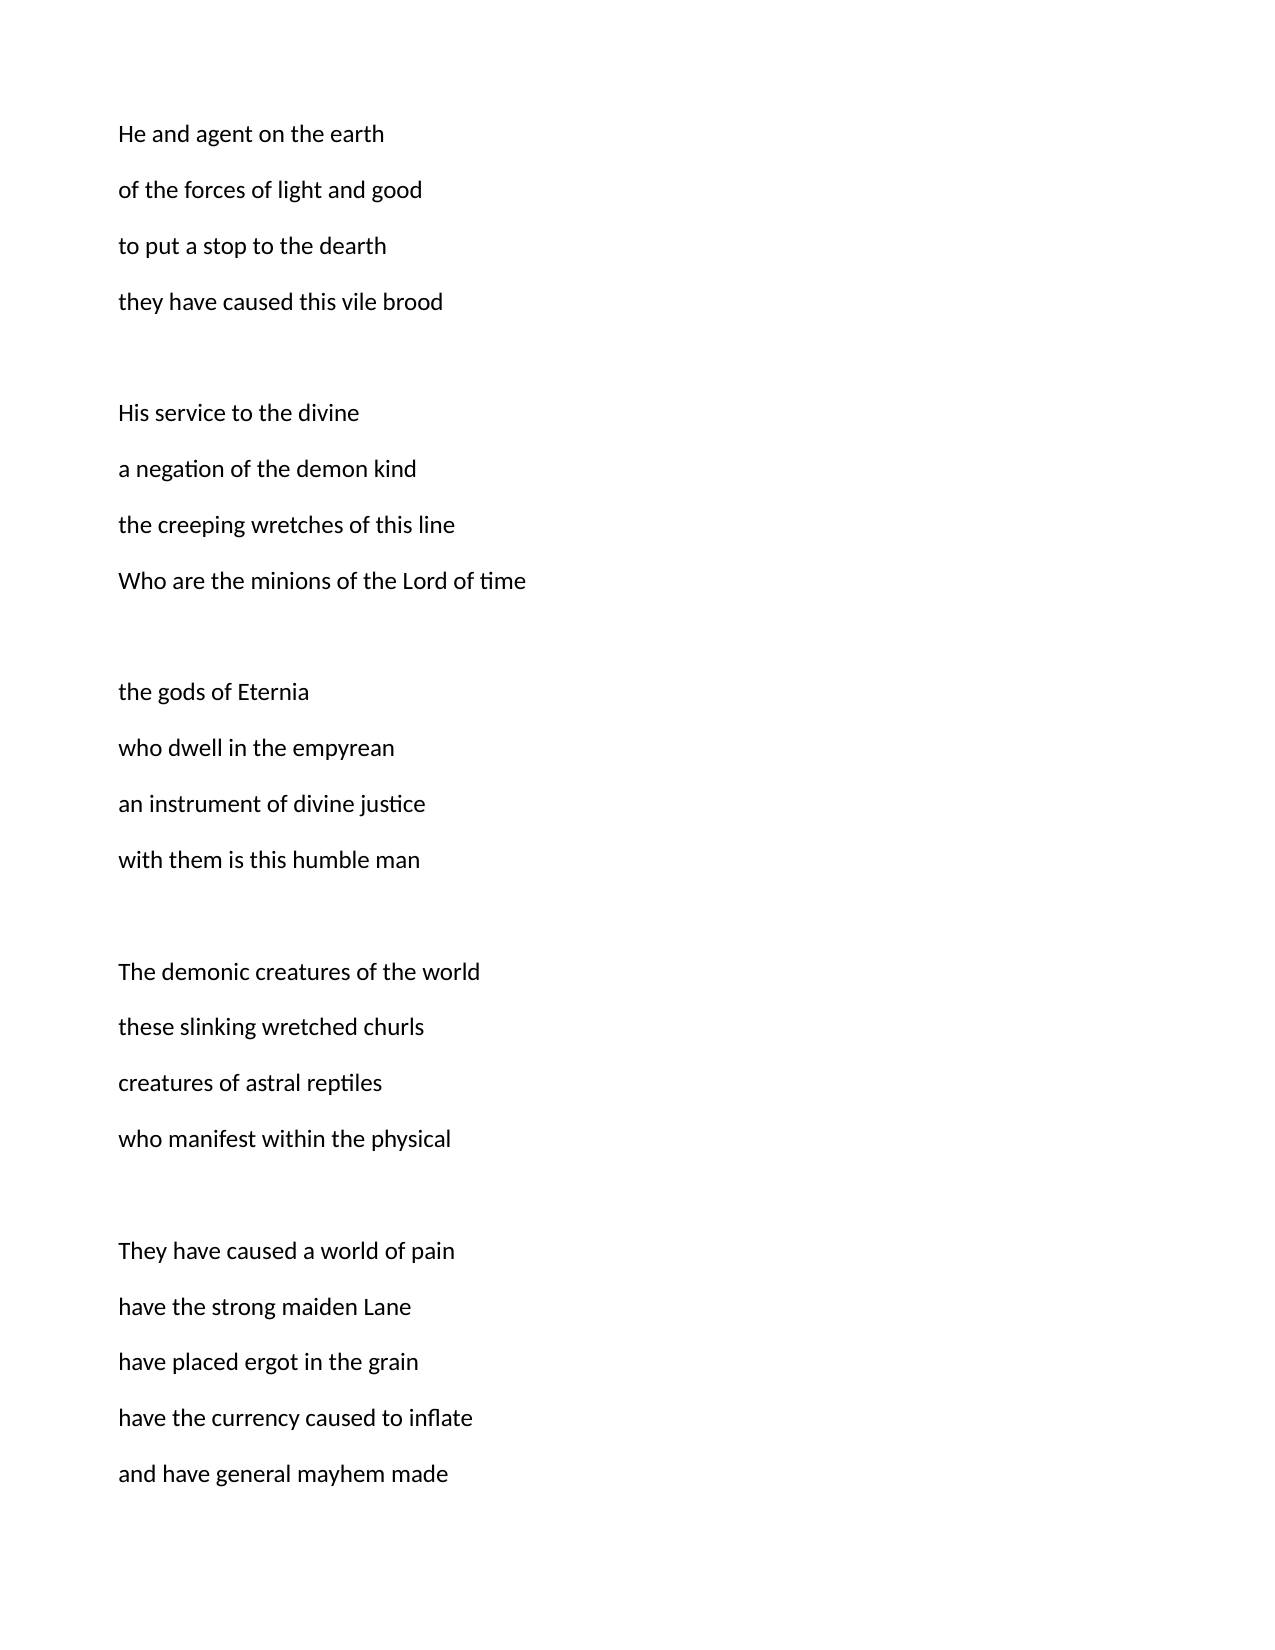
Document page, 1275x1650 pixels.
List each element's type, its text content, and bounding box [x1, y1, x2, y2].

text these slinking wretched churls [118, 1011, 1157, 1042]
text and have general mayhem made [118, 1458, 1157, 1489]
text a negation of the demon kind [118, 453, 1157, 484]
text the gods of Eternia [118, 676, 1157, 707]
text creatures of astral reptiles [118, 1067, 1157, 1098]
text They have caused a world of pain [118, 1235, 1157, 1265]
text have the currency caused to inflate [118, 1402, 1157, 1433]
text who dwell in the empyrean [118, 732, 1157, 763]
text they have caused this vile brood [118, 286, 1157, 316]
text the creeping wretches of this line [118, 509, 1157, 539]
text have placed ergot in the grain [118, 1346, 1157, 1377]
text He and agent on the earth [118, 118, 1157, 149]
text His service to the divine [118, 397, 1157, 428]
text Who are the minions of the Lord of time [118, 565, 1157, 595]
text who manifest within the physical [118, 1123, 1157, 1154]
text of the forces of light and good [118, 174, 1157, 204]
text The demonic creatures of the world [118, 956, 1157, 986]
text an instrument of divine justice [118, 788, 1157, 819]
text have the strong maiden Lane [118, 1291, 1157, 1321]
text to put a stop to the dearth [118, 230, 1157, 260]
text with them is this humble man [118, 844, 1157, 874]
